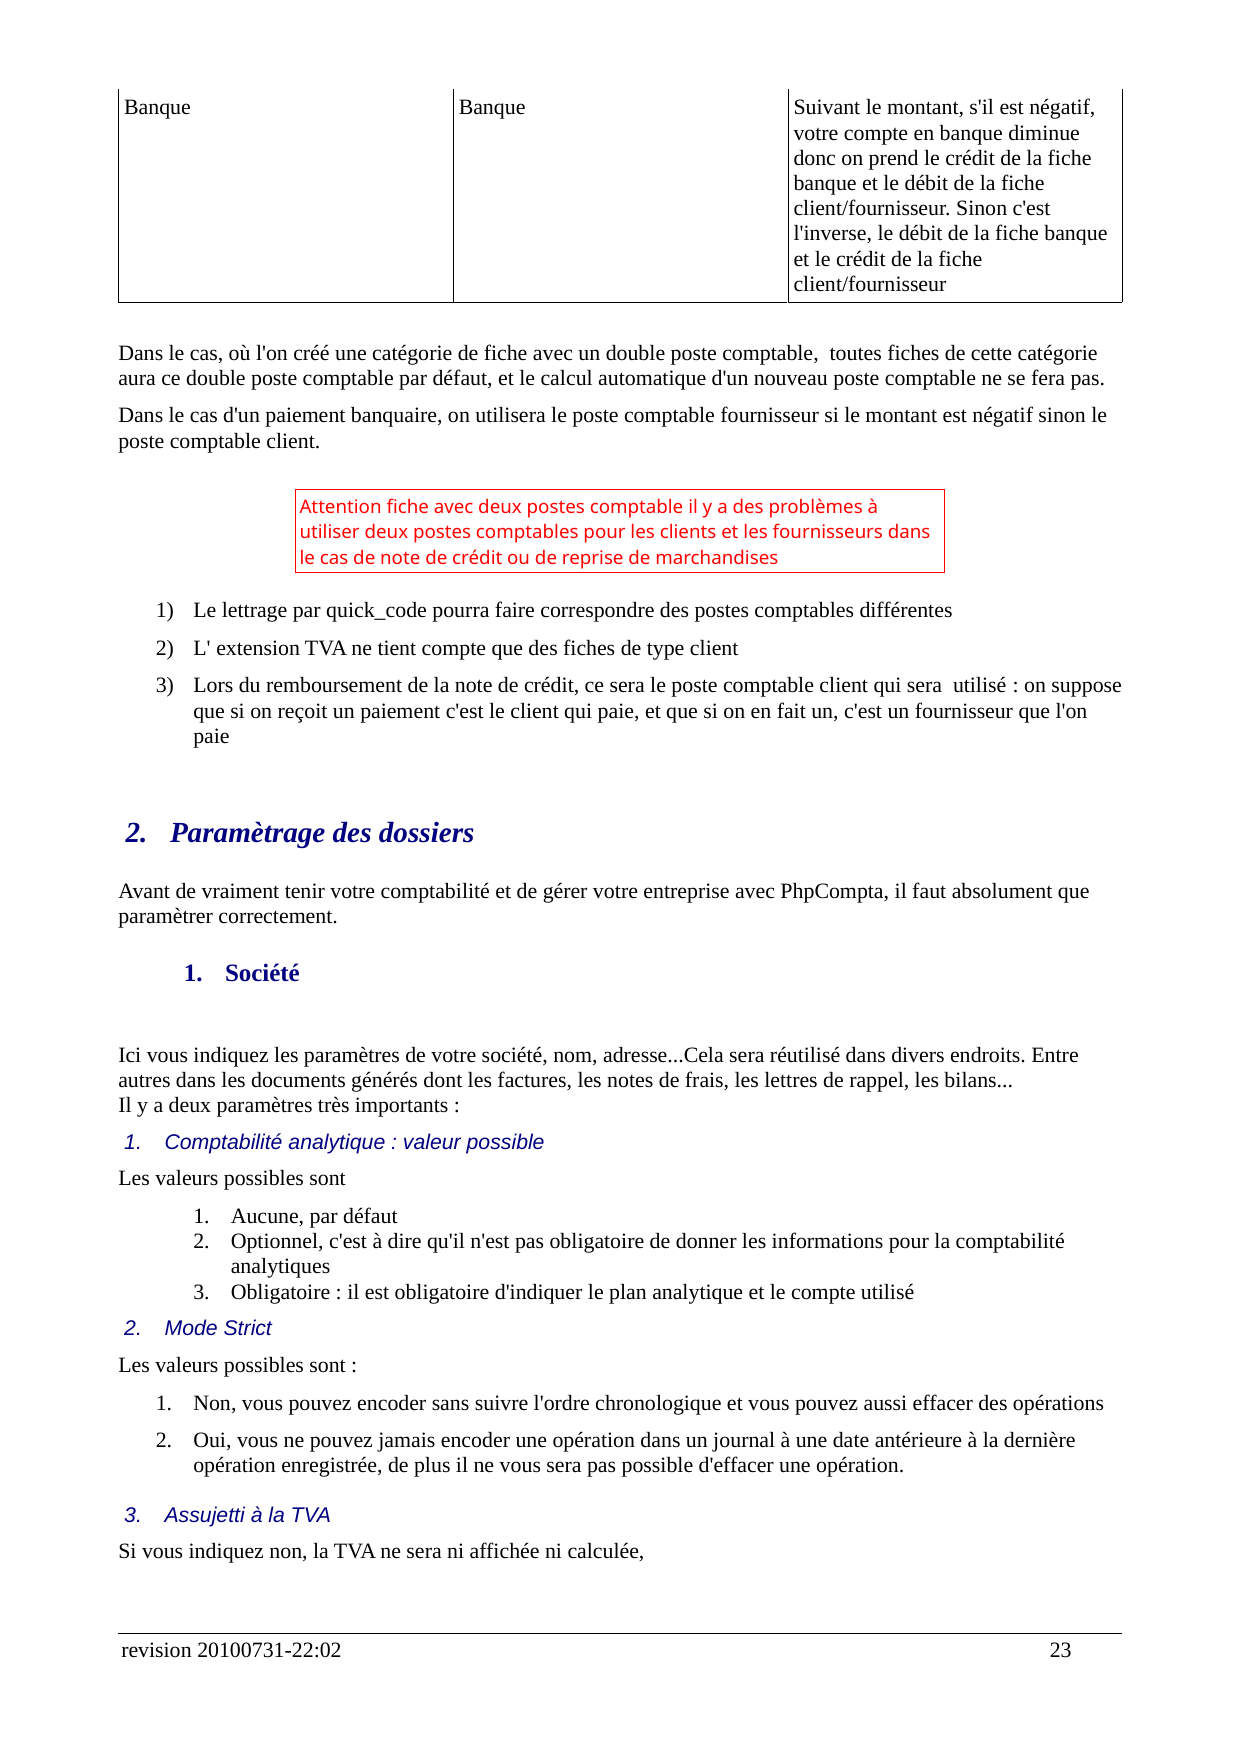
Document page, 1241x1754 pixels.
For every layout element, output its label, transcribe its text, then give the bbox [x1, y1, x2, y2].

text Il y a deux paramètres très importants : [118, 1092, 1122, 1117]
list Obligatoire : il est obligatoire d'indiquer le plan analytique et le compte utilisé [193, 1279, 1122, 1304]
table_cell Suivant le montant, s'il est négatif, votre compte en banque diminue donc on prend le crédit de la fiche banque et le débit de la fiche client/fournisseur. Sinon c'est l'inverse, le débit de la fiche banque et le crédit de la fiche client/fournisseur [789, 89, 1122, 302]
text Ici vous indiquez les paramètres de votre société, nom, adresse...Cela sera réutilisé dans divers endroits. Entre autres dans les documents générés dont les factures, les notes de frais, les lettres de rappel, les bilans... [118, 1042, 1122, 1092]
table_cell Banque [454, 89, 787, 302]
text Attention fiche avec deux postes comptable il y a des problèmes à utiliser deux postes comptables pour les clients et les fournisseurs dans le cas de note de crédit ou de reprise de marchandises [296, 490, 944, 572]
list Optionnel, c'est à dire qu'il n'est pas obligatoire de donner les informations pour la comptabilité analytiques [193, 1228, 1122, 1279]
text Les valeurs possibles sont : [118, 1352, 1122, 1377]
list L' extension TVA ne tient compte que des fiches de type client [156, 635, 1122, 660]
list Lors du remboursement de la note de crédit, ce sera le poste comptable client qui sera utilisé : on suppose que si on reçoit un paiement c'est le client qui paie, et que si on en fait un, c'est un fournisseur que l'on paie [156, 672, 1122, 748]
list Le lettrage par quick_code pourra faire correspondre des postes comptables différentes [156, 597, 1122, 622]
text Avant de vraiment tenir votre comptabilité et de gérer votre entreprise avec PhpCompta, il faut absolument que paramètrer correctement. [118, 878, 1122, 929]
subtitle Comptabilité analytique : valeur possible [118, 1129, 1122, 1153]
list Aucune, par défaut [193, 1203, 1122, 1228]
subtitle Paramètrage des dossiers [118, 815, 1122, 849]
text Dans le cas, où l'on créé une catégorie de fiche avec un double poste comptable, toutes fiches de cette catégorie aura ce double poste comptable par défaut, et le calcul automatique d'un nouveau poste comptable ne se fera pas. [118, 339, 1122, 390]
subtitle Société [177, 958, 1122, 987]
table_cell Banque [119, 89, 453, 302]
text Dans le cas d'un paiement banquaire, on utilisera le poste comptable fournisseur si le montant est négatif sinon le poste comptable client. [118, 402, 1122, 453]
list Non, vous pouvez encoder sans suivre l'ordre chronologique et vous pouvez aussi effacer des opérations [156, 1389, 1122, 1415]
list Oui, vous ne pouvez jamais encoder une opération dans un journal à une date antérieure à la dernière opération enregistrée, de plus il ne vous sera pas possible d'effacer une opération. [156, 1427, 1122, 1478]
subtitle Mode Strict [118, 1316, 1122, 1340]
text Les valeurs possibles sont [118, 1165, 1122, 1191]
text Si vous indiquez non, la TVA ne sera ni affichée ni calculée, [118, 1538, 1122, 1563]
subtitle Assujetti à la TVA [118, 1502, 1122, 1526]
